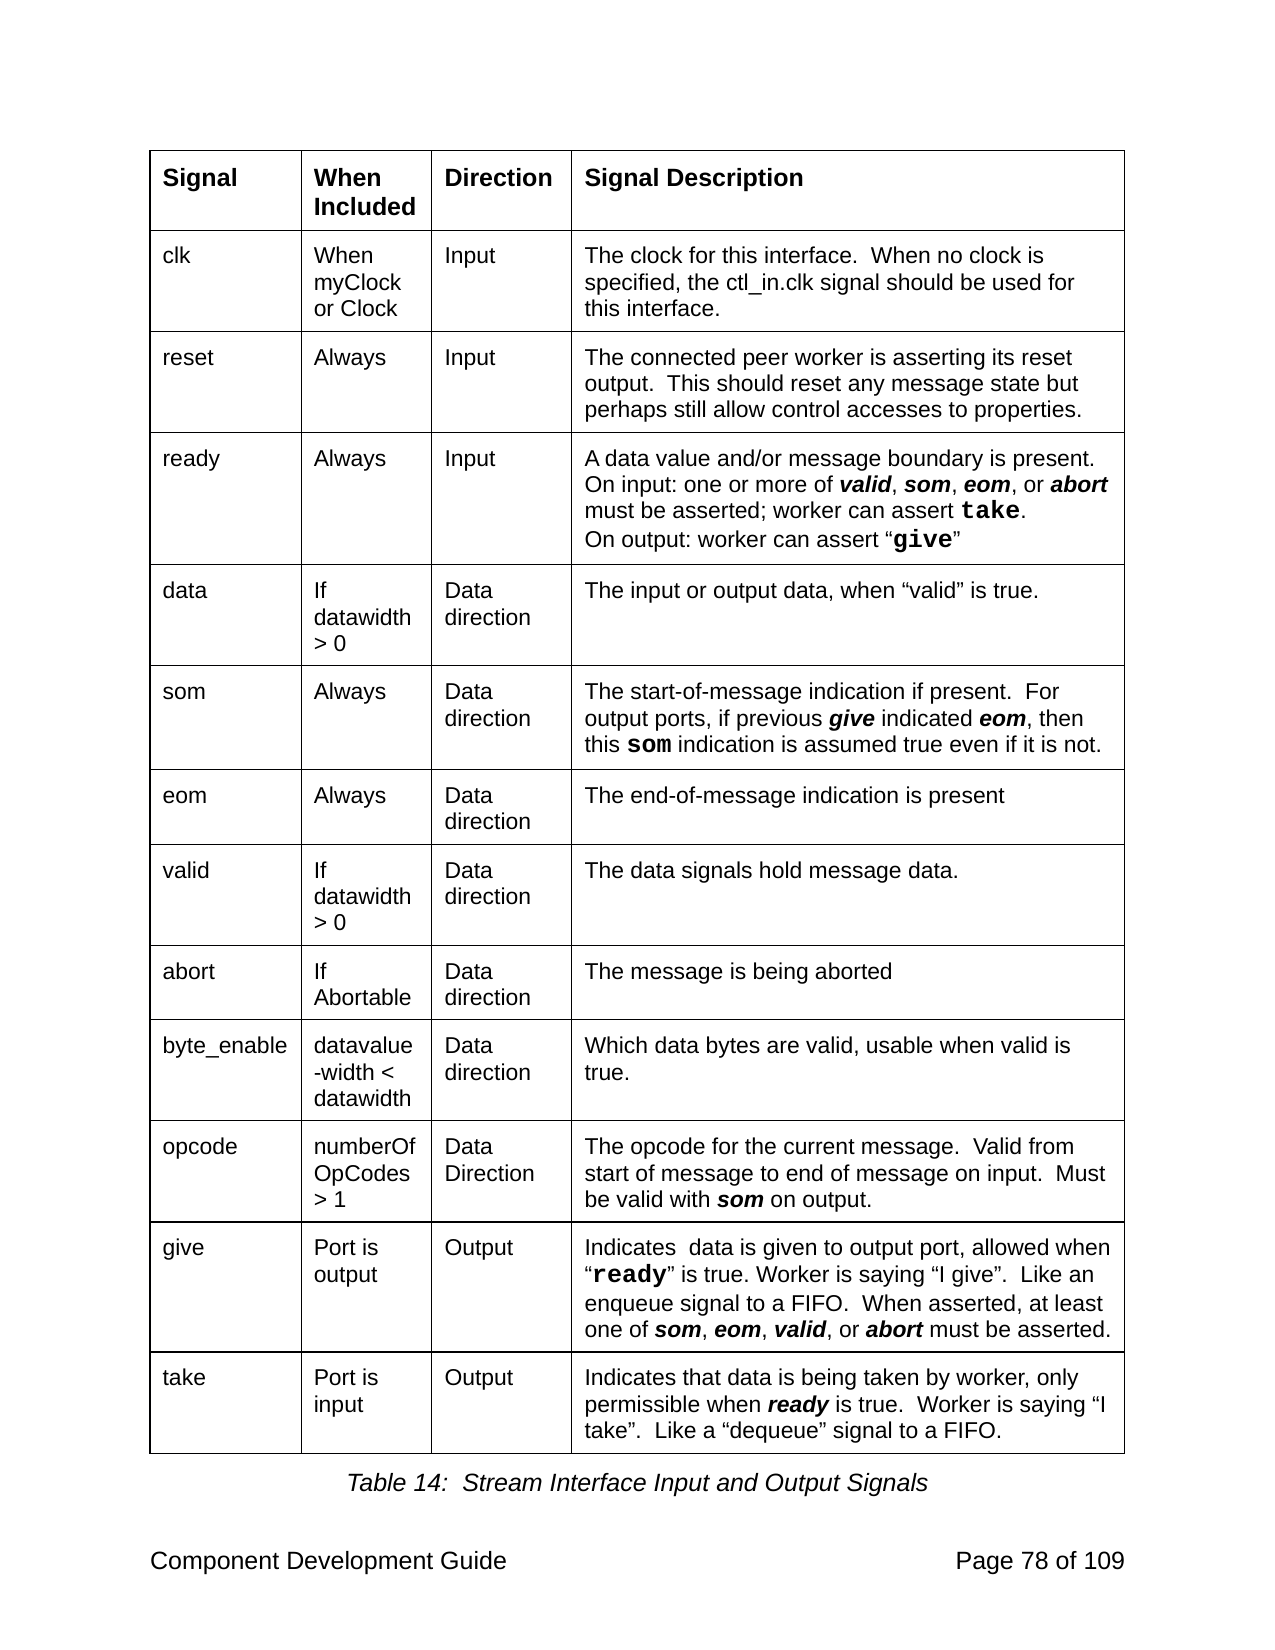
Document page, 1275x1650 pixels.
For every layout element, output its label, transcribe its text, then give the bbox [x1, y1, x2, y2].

table_cell Port is output [302, 1223, 431, 1351]
table_header Signal Description [572, 151, 1124, 229]
table_cell The message is being aborted [572, 946, 1124, 1019]
table_cell Data Direction [432, 1121, 571, 1221]
table_cell Data direction [432, 565, 571, 665]
table_cell take [151, 1353, 301, 1452]
table_cell Indicates data is given to output port, allowed when “ready” is true. Worker is saying “I give”. Like an enqueue signal to a FIFO. When asserted, at least one of som, eom, valid, or abort must be asserted. [572, 1223, 1124, 1351]
table_cell data [151, 565, 301, 665]
table_cell The data signals hold message data. [572, 845, 1124, 944]
table_header Direction [432, 151, 571, 229]
table_cell Output [432, 1223, 571, 1351]
table_cell Data direction [432, 666, 571, 769]
table_cell Indicates that data is being taken by worker, only permissible when ready is true. Worker is saying “I take”. Like a “dequeue” signal to a FIFO. [572, 1353, 1124, 1452]
table_cell Always [302, 666, 431, 769]
table_cell Always [302, 433, 431, 564]
table_cell datavalue-width < datawidth [302, 1020, 431, 1120]
table_cell A data value and/or message boundary is present. On input: one or more of valid, som, eom, or abort must be asserted; worker can assert take. On output: worker can assert “give” [572, 433, 1124, 564]
table_cell opcode [151, 1121, 301, 1221]
table_cell If datawidth > 0 [302, 565, 431, 665]
table_header When Included [302, 151, 431, 229]
table_cell The opcode for the current message. Valid from start of message to end of message on input. Must be valid with som on output. [572, 1121, 1124, 1221]
table_cell If datawidth > 0 [302, 845, 431, 944]
table_cell Input [432, 332, 571, 432]
table_cell eom [151, 770, 301, 843]
table_cell ready [151, 433, 301, 564]
table_cell Data direction [432, 1020, 571, 1120]
table_cell numberOfOpCodes > 1 [302, 1121, 431, 1221]
table_cell Data direction [432, 946, 571, 1019]
table_cell som [151, 666, 301, 769]
text Table 14: Stream Interface Input and Output Signals [150, 1468, 1125, 1497]
table_cell Data direction [432, 845, 571, 944]
table_cell The input or output data, when “valid” is true. [572, 565, 1124, 665]
table_cell When myClock or Clock [302, 231, 431, 331]
table_cell Input [432, 433, 571, 564]
table_cell The connected peer worker is asserting its reset output. This should reset any message state but perhaps still allow control accesses to properties. [572, 332, 1124, 432]
table_cell Which data bytes are valid, usable when valid is true. [572, 1020, 1124, 1120]
table_cell Input [432, 231, 571, 331]
table_cell If Abortable [302, 946, 431, 1019]
table_cell The start-of-message indication if present. For output ports, if previous give indicated eom, then this som indication is assumed true even if it is not. [572, 666, 1124, 769]
table_cell valid [151, 845, 301, 944]
table_cell The clock for this interface. When no clock is specified, the ctl_in.clk signal should be used for this interface. [572, 231, 1124, 331]
table_cell Output [432, 1353, 571, 1452]
table_cell reset [151, 332, 301, 432]
table_cell clk [151, 231, 301, 331]
table_cell Always [302, 332, 431, 432]
table_cell abort [151, 946, 301, 1019]
table_cell The end-of-message indication is present [572, 770, 1124, 843]
table_cell Port is input [302, 1353, 431, 1452]
table_cell give [151, 1223, 301, 1351]
table_cell Data direction [432, 770, 571, 843]
table_header Signal [151, 151, 301, 229]
table_cell Always [302, 770, 431, 843]
table_cell byte_enable [151, 1020, 301, 1120]
